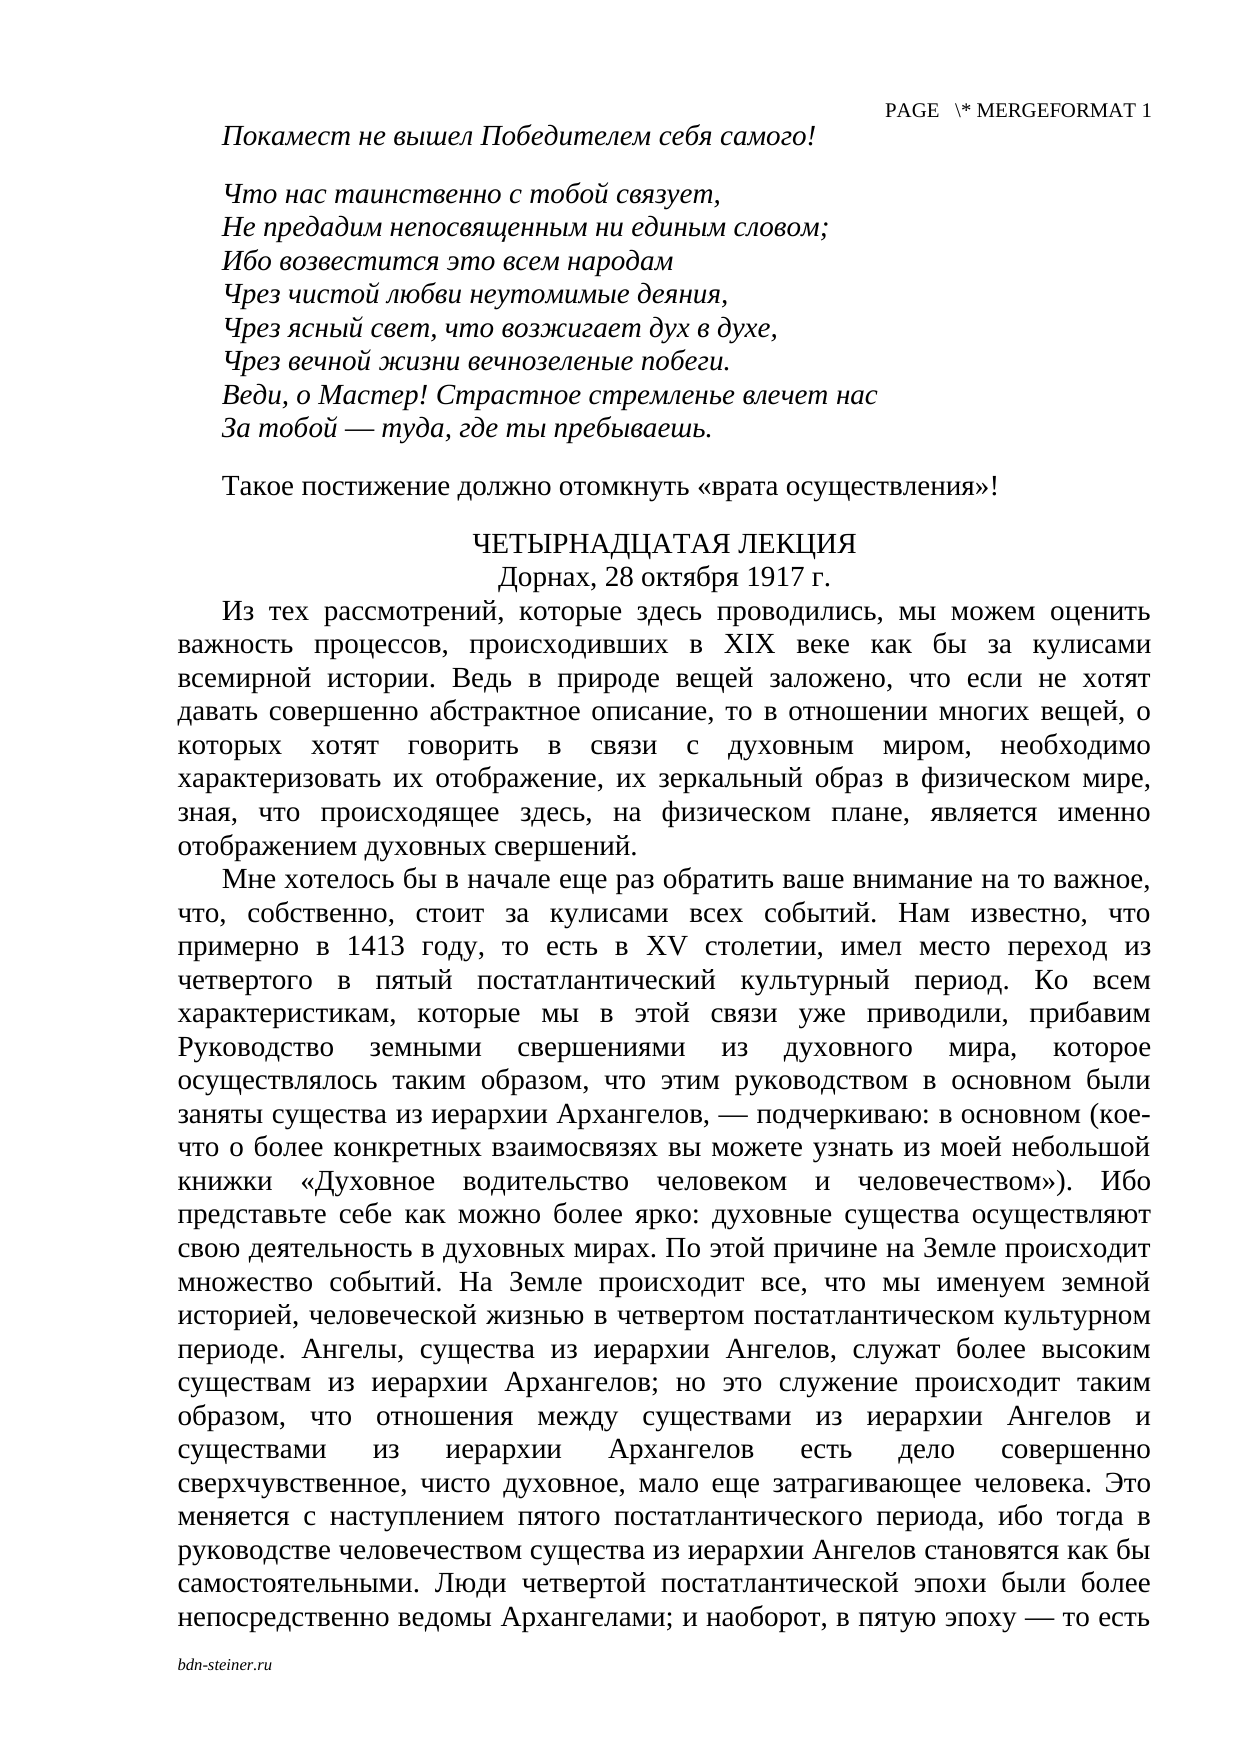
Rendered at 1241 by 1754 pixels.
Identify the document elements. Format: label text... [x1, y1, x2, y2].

text Такое постижение должно отомкнуть «врата осуществления»! [177, 468, 1152, 502]
text Ибо возвестится это всем народам [177, 243, 1152, 276]
text Веди, о Мастер! Страстное стремленье влечет нас [177, 377, 1152, 411]
text Дорнах, 28 октября 1917 г. [177, 559, 1152, 593]
text Покамест не вышел Победителем себя самого! [177, 118, 1152, 152]
text Не предадим непосвященным ни единым словом; [177, 209, 1152, 243]
text ЧЕТЫРНАДЦАТАЯ ЛЕКЦИЯ [177, 526, 1152, 559]
text Чрез чистой любви неутомимые деяния, [177, 276, 1152, 310]
text Из тех рассмотрений, которые здесь проводились, мы можем оценить важность процессов, происходивших в XIX веке как бы за кулисами всемирной истории. Ведь в природе вещей заложено, что если не хотят давать совершенно абстрактное описание, то в отношении многих вещей, о которых хотят говорить в связи с духовным миром, необходимо характеризовать их отображение, их зеркальный образ в физическом мире, зная, что происходящее здесь, на физическом плане, является именно отображением духовных свершений. [177, 593, 1152, 861]
text Что нас таинственно с тобой связует, [177, 176, 1152, 209]
text Мне хотелось бы в начале еще раз обратить ваше внимание на то важное, что, собственно, стоит за кулисами всех событий. Нам известно, что примерно в 1413 году, то есть в XV столетии, имел место переход из четвертого в пятый постатлантический культурный период. Ко всем характеристикам, которые мы в этой связи уже приводили, прибавим Руководство земными свершениями из духовного мира, которое осуществлялось таким образом, что этим руководством в основном были заняты существа из иерархии Архангелов, — подчеркиваю: в основном (кое-что о более конкретных взаимосвязях вы можете узнать из моей небольшой книжки «Духовное водительство человеком и человечеством»). Ибо представьте себе как можно более ярко: духовные существа осуществляют свою деятельность в духовных мирах. По этой причине на Земле происходит множество событий. На Земле происходит все, что мы именуем земной историей, человеческой жизнью в четвертом постатлантическом культурном периоде. Ангелы, существа из иерархии Ангелов, служат более высоким существам из иерархии Архангелов; но это служение происходит таким образом, что отношения между существами из иерархии Ангелов и существами из иерархии Архангелов есть дело совершенно сверхчувственное, чисто духовное, мало еще затрагивающее человека. Это меняется с наступлением пятого постатлантического периода, ибо тогда в руководстве человечеством существа из иерархии Ангелов становятся как бы самостоятельными. Люди четвертой постатлантической эпохи были более непосредственно ведомы Архангелами; и наоборот, в пятую эпоху — то есть [177, 861, 1152, 1633]
text За тобой — туда, где ты пребываешь. [177, 411, 1152, 444]
text Чрез ясный свет, что возжигает дух в духе, [177, 310, 1152, 343]
text Чрез вечной жизни вечнозеленые побеги. [177, 343, 1152, 377]
